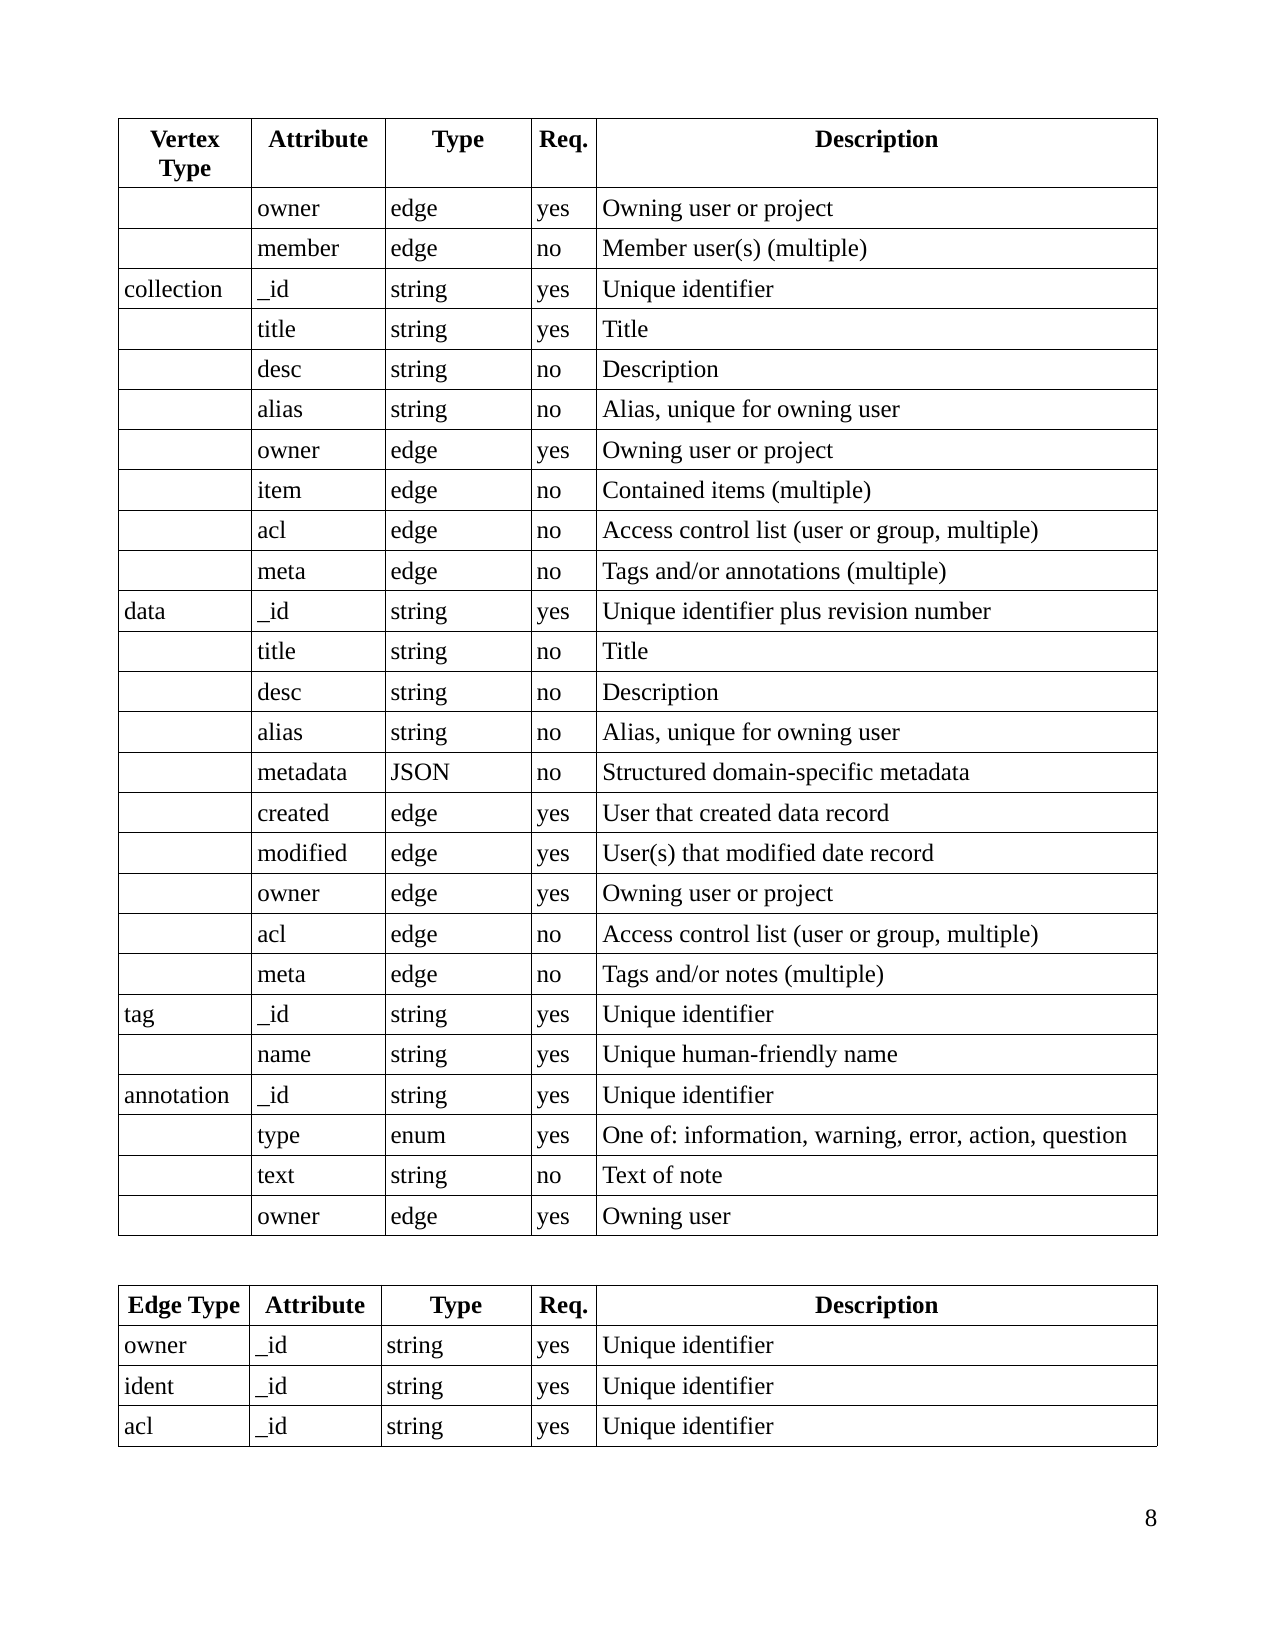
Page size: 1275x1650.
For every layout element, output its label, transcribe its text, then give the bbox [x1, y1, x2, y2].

table_cell edge [386, 511, 531, 550]
table_cell Owning user or project [597, 874, 1157, 913]
table_cell [119, 1035, 251, 1074]
table_cell yes [532, 1196, 596, 1235]
table_cell edge [386, 833, 531, 872]
table_cell Unique identifier [597, 1075, 1157, 1114]
table_cell [119, 390, 251, 429]
table_cell no [532, 914, 596, 953]
table_cell [119, 632, 251, 671]
table_cell string [386, 269, 531, 308]
table_cell [119, 350, 251, 389]
table_cell string [382, 1326, 531, 1365]
table_cell no [532, 511, 596, 550]
table_cell Owning user [597, 1196, 1157, 1235]
table_cell _id [252, 995, 385, 1034]
table_cell item [252, 470, 385, 510]
table_cell Text of note [597, 1156, 1157, 1195]
table_cell _id [250, 1366, 381, 1405]
table_cell Access control list (user or group, multiple) [597, 914, 1157, 953]
table_cell [119, 833, 251, 872]
table_cell metadata [252, 753, 385, 792]
table_cell Alias, unique for owning user [597, 390, 1157, 429]
table_cell meta [252, 551, 385, 590]
table_cell [119, 1196, 251, 1235]
table_cell no [532, 1156, 596, 1195]
table_cell yes [532, 430, 596, 469]
table_cell Owning user or project [597, 430, 1157, 469]
table_cell edge [386, 470, 531, 510]
table_cell yes [532, 1035, 596, 1074]
table_cell [119, 229, 251, 268]
table_cell [119, 551, 251, 590]
table_cell yes [532, 269, 596, 308]
table_cell [119, 188, 251, 227]
table_cell title [252, 309, 385, 348]
table_cell [119, 1115, 251, 1155]
table_cell string [386, 1156, 531, 1195]
table_cell User(s) that modified date record [597, 833, 1157, 872]
table_cell yes [532, 874, 596, 913]
table_header Req. [532, 119, 596, 187]
table_cell title [252, 632, 385, 671]
table_cell data [119, 591, 251, 631]
table_cell modified [252, 833, 385, 872]
table_cell Description [597, 672, 1157, 711]
table_cell string [386, 1035, 531, 1074]
table_cell string [386, 712, 531, 752]
table_cell annotation [119, 1075, 251, 1114]
table_cell Owning user or project [597, 188, 1157, 227]
table_cell Title [597, 309, 1157, 348]
table_cell string [382, 1406, 531, 1446]
table_cell type [252, 1115, 385, 1155]
table_cell Unique identifier [597, 1326, 1157, 1365]
table_cell Member user(s) (multiple) [597, 229, 1157, 268]
table_cell owner [119, 1326, 249, 1365]
table_cell [119, 511, 251, 550]
table_header Type [382, 1286, 531, 1325]
table_cell alias [252, 390, 385, 429]
table_cell edge [386, 874, 531, 913]
table_cell owner [252, 430, 385, 469]
table_cell edge [386, 793, 531, 832]
table_cell [119, 753, 251, 792]
table_cell no [532, 350, 596, 389]
table_cell string [382, 1366, 531, 1405]
table_header Description [597, 119, 1157, 187]
table_cell Access control list (user or group, multiple) [597, 511, 1157, 550]
table_cell User that created data record [597, 793, 1157, 832]
table_cell owner [252, 1196, 385, 1235]
table_cell no [532, 954, 596, 993]
table_cell _id [252, 1075, 385, 1114]
table_cell [119, 712, 251, 752]
table_cell edge [386, 1196, 531, 1235]
table_cell [119, 1156, 251, 1195]
table_header Description [597, 1286, 1157, 1325]
table_cell Unique identifier plus revision number [597, 591, 1157, 631]
table_cell Unique identifier [597, 1366, 1157, 1405]
table_cell string [386, 591, 531, 631]
table_cell enum [386, 1115, 531, 1155]
table_cell no [532, 712, 596, 752]
table_cell [119, 430, 251, 469]
table_cell yes [532, 309, 596, 348]
table_cell [119, 914, 251, 953]
table_cell owner [252, 874, 385, 913]
table_cell Description [597, 350, 1157, 389]
table_cell Unique human-friendly name [597, 1035, 1157, 1074]
table_cell no [532, 753, 596, 792]
table_cell edge [386, 430, 531, 469]
table_cell edge [386, 954, 531, 993]
table_cell Structured domain-specific metadata [597, 753, 1157, 792]
table_cell Unique identifier [597, 1406, 1157, 1446]
table_cell desc [252, 350, 385, 389]
table_cell no [532, 229, 596, 268]
table_cell string [386, 390, 531, 429]
table_cell edge [386, 229, 531, 268]
table_cell Unique identifier [597, 269, 1157, 308]
table_cell yes [532, 1075, 596, 1114]
table_cell alias [252, 712, 385, 752]
table_header Req. [532, 1286, 596, 1325]
table_cell tag [119, 995, 251, 1034]
table_cell yes [532, 833, 596, 872]
table_cell Tags and/or notes (multiple) [597, 954, 1157, 993]
table_cell Tags and/or annotations (multiple) [597, 551, 1157, 590]
table_cell created [252, 793, 385, 832]
table_header Attribute [250, 1286, 381, 1325]
table_cell yes [532, 1406, 596, 1446]
table_cell string [386, 350, 531, 389]
table_cell no [532, 632, 596, 671]
table_cell [119, 672, 251, 711]
table_cell string [386, 995, 531, 1034]
table_header Attribute [252, 119, 385, 187]
table_cell meta [252, 954, 385, 993]
table_cell string [386, 309, 531, 348]
table_cell owner [252, 188, 385, 227]
table_cell Alias, unique for owning user [597, 712, 1157, 752]
table_cell JSON [386, 753, 531, 792]
table_cell no [532, 470, 596, 510]
table_header Edge Type [119, 1286, 249, 1325]
table_cell edge [386, 188, 531, 227]
table_header Type [386, 119, 531, 187]
table_cell yes [532, 1326, 596, 1365]
table_cell yes [532, 591, 596, 631]
table_cell One of: information, warning, error, action, question [597, 1115, 1157, 1155]
table_cell [119, 309, 251, 348]
table_cell Unique identifier [597, 995, 1157, 1034]
table_cell Contained items (multiple) [597, 470, 1157, 510]
table_cell yes [532, 1366, 596, 1405]
table_cell edge [386, 551, 531, 590]
table_cell no [532, 672, 596, 711]
table_cell _id [250, 1326, 381, 1365]
table_cell string [386, 632, 531, 671]
table_cell string [386, 672, 531, 711]
table_cell string [386, 1075, 531, 1114]
table_cell Title [597, 632, 1157, 671]
table_cell collection [119, 269, 251, 308]
table_cell [119, 874, 251, 913]
table_cell no [532, 390, 596, 429]
table_cell _id [250, 1406, 381, 1446]
table_cell _id [252, 269, 385, 308]
table_cell yes [532, 188, 596, 227]
table_header Vertex Type [119, 119, 251, 187]
table_cell acl [252, 914, 385, 953]
table_cell ident [119, 1366, 249, 1405]
table_cell no [532, 551, 596, 590]
table_cell [119, 954, 251, 993]
table_cell _id [252, 591, 385, 631]
table_cell edge [386, 914, 531, 953]
table_cell yes [532, 995, 596, 1034]
table_cell member [252, 229, 385, 268]
table_cell acl [252, 511, 385, 550]
table_cell [119, 793, 251, 832]
table_cell yes [532, 1115, 596, 1155]
table_cell name [252, 1035, 385, 1074]
table_cell text [252, 1156, 385, 1195]
table_cell desc [252, 672, 385, 711]
table_cell yes [532, 793, 596, 832]
table_cell [119, 470, 251, 510]
table_cell acl [119, 1406, 249, 1446]
